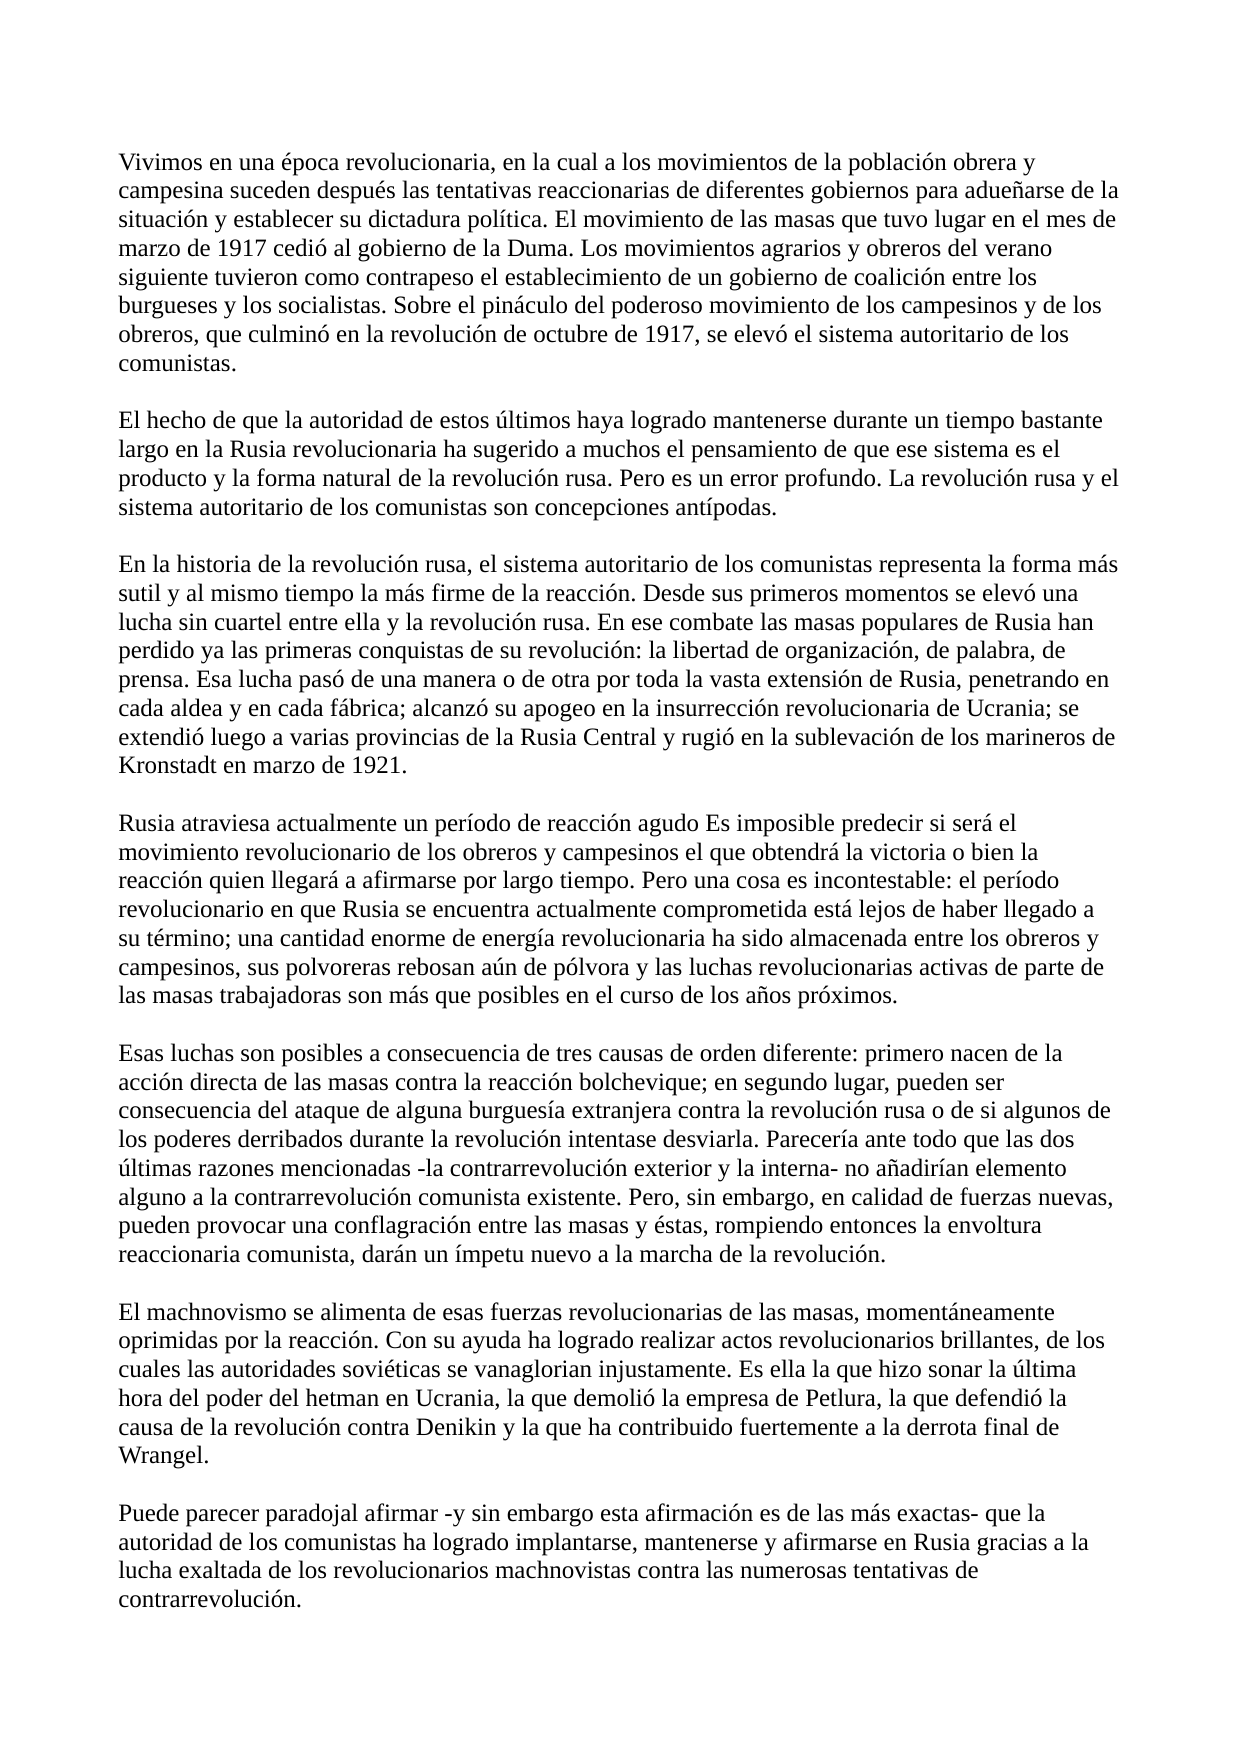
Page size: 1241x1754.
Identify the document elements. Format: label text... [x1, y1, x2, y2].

text En la historia de la revolución rusa, el sistema autoritario de los comunistas representa la forma más sutil y al mismo tiempo la más firme de la reacción. Desde sus primeros momentos se elevó una lucha sin cuartel entre ella y la revolución rusa. En ese combate las masas populares de Rusia han perdido ya las primeras conquistas de su revolución: la libertad de organización, de palabra, de prensa. Esa lucha pasó de una manera o de otra por toda la vasta extensión de Rusia, penetrando en cada aldea y en cada fábrica; alcanzó su apogeo en la insurrección revolucionaria de Ucrania; se extendió luego a varias provincias de la Rusia Central y rugió en la sublevación de los marineros de Kronstadt en marzo de 1921. [118, 549, 1122, 779]
text Rusia atraviesa actualmente un período de reacción agudo Es imposible predecir si será el movimiento revolucionario de los obreros y campesinos el que obtendrá la victoria o bien la reacción quien llegará a afirmarse por largo tiempo. Pero una cosa es incontestable: el período revolucionario en que Rusia se encuentra actualmente comprometida está lejos de haber llegado a su término; una cantidad enorme de energía revolucionaria ha sido almacenada entre los obreros y campesinos, sus polvoreras rebosan aún de pólvora y las luchas revolucionarias activas de parte de las masas trabajadoras son más que posibles en el curso de los años próximos. [118, 808, 1122, 1009]
text Vivimos en una época revolucionaria, en la cual a los movimientos de la población obrera y campesina suceden después las tentativas reaccionarias de diferentes gobiernos para adueñarse de la situación y establecer su dictadura política. El movimiento de las masas que tuvo lugar en el mes de marzo de 1917 cedió al gobierno de la Duma. Los movimientos agrarios y obreros del verano siguiente tuvieron como contrapeso el establecimiento de un gobierno de coalición entre los burgueses y los socialistas. Sobre el pináculo del poderoso movimiento de los campesinos y de los obreros, que culminó en la revolución de octubre de 1917, se elevó el sistema autoritario de los comunistas. [118, 147, 1122, 377]
text El machnovismo se alimenta de esas fuerzas revolucionarias de las masas, momentáneamente oprimidas por la reacción. Con su ayuda ha logrado realizar actos revolucionarios brillantes, de los cuales las autoridades soviéticas se vanaglorian injustamente. Es ella la que hizo sonar la última hora del poder del hetman en Ucrania, la que demolió la empresa de Petlura, la que defendió la causa de la revolución contra Denikin y la que ha contribuido fuertemente a la derrota final de Wrangel. [118, 1297, 1122, 1469]
text Puede parecer paradojal afirmar -y sin embargo esta afirmación es de las más exactas- que la autoridad de los comunistas ha logrado implantarse, mantenerse y afirmarse en Rusia gracias a la lucha exaltada de los revolucionarios machnovistas contra las numerosas tentativas de contrarrevolución. [118, 1498, 1122, 1613]
text El hecho de que la autoridad de estos últimos haya logrado mantenerse durante un tiempo bastante largo en la Rusia revolucionaria ha sugerido a muchos el pensamiento de que ese sistema es el producto y la forma natural de la revolución rusa. Pero es un error profundo. La revolución rusa y el sistema autoritario de los comunistas son concepciones antípodas. [118, 406, 1122, 521]
text Esas luchas son posibles a consecuencia de tres causas de orden diferente: primero nacen de la acción directa de las masas contra la reacción bolchevique; en segundo lugar, pueden ser consecuencia del ataque de alguna burguesía extranjera contra la revolución rusa o de si algunos de los poderes derribados durante la revolución intentase desviarla. Parecería ante todo que las dos últimas razones mencionadas -la contrarrevolución exterior y la interna- no añadirían elemento alguno a la contrarrevolución comunista existente. Pero, sin embargo, en calidad de fuerzas nuevas, pueden provocar una conflagración entre las masas y éstas, rompiendo entonces la envoltura reaccionaria comunista, darán un ímpetu nuevo a la marcha de la revolución. [118, 1038, 1122, 1268]
